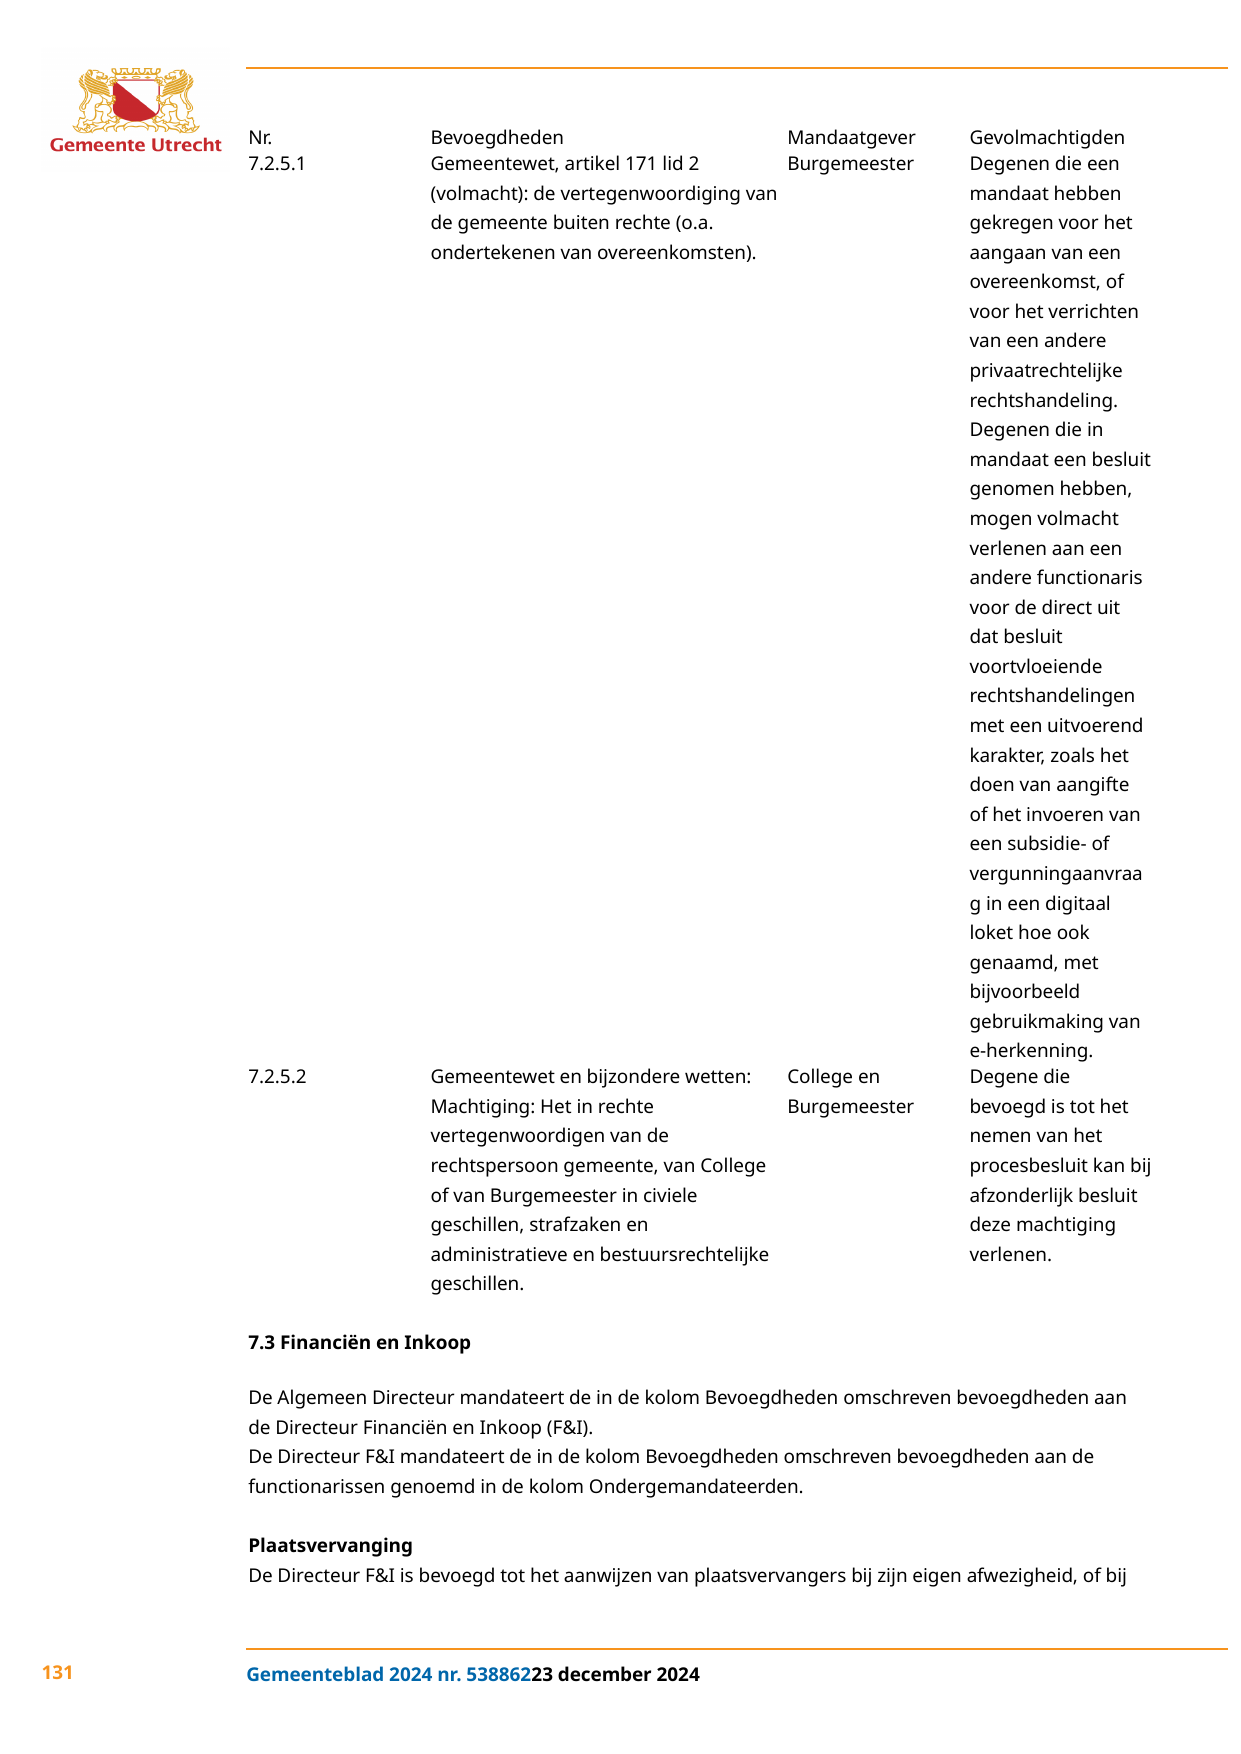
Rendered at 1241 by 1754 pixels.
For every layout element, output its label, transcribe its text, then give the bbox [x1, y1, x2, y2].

table_cell 7.2.5.2 [248, 1064, 430, 1296]
table_cell Gemeentewet, artikel 171 lid 2 (volmacht): de vertegenwoordiging van de gemeente buiten rechte (o.a. ondertekenen van overeenkomsten). [430, 150, 787, 1063]
table_header Bevoegdheden [430, 125, 787, 150]
table_cell Degenen die een mandaat hebben gekregen voor het aangaan van een overeenkomst, of voor het verrichten van een andere privaatrechtelijke rechtshandeling. Degenen die in mandaat een besluit genomen hebben, mogen volmacht verlenen aan een andere functionaris voor de direct uit dat besluit voortvloeiende rechtshandelingen met een uitvoerend karakter, zoals het doen van aangifte of het invoeren van een subsidie- of vergunningaanvraag in een digitaal loket hoe ook genaamd, met bijvoorbeeld gebruikmaking van e-herkenning. [969, 150, 1152, 1063]
text 7.3 Financiën en Inkoop [248, 1329, 1152, 1355]
text Plaatsvervanging [248, 1532, 1152, 1558]
table_header Mandaatgever [787, 125, 969, 150]
text De Directeur F&I mandateert de in de kolom Bevoegdheden omschreven bevoegdheden aan de functionarissen genoemd in de kolom Ondergemandateerden. [248, 1443, 1152, 1499]
table_cell Degene die bevoegd is tot het nemen van het procesbesluit kan bij afzonderlijk besluit deze machtiging verlenen. [969, 1064, 1152, 1296]
table_cell Burgemeester [787, 150, 969, 1063]
table_cell College en Burgemeester [787, 1064, 969, 1296]
table_header Nr. [248, 125, 430, 150]
table_cell 7.2.5.1 [248, 150, 430, 1063]
table_cell Gemeentewet en bijzondere wetten: Machtiging: Het in rechte vertegenwoordigen van de rechtspersoon gemeente, van College of van Burgemeester in civiele geschillen, strafzaken en administratieve en bestuursrechtelijke geschillen. [430, 1064, 787, 1296]
text De Algemeen Directeur mandateert de in de kolom Bevoegdheden omschreven bevoegdheden aan de Directeur Financiën en Inkoop (F&I). [248, 1384, 1152, 1440]
table_header Gevolmachtigden [969, 125, 1152, 150]
picture [41, 47, 231, 172]
text De Directeur F&I is bevoegd tot het aanwijzen van plaatsvervangers bij zijn eigen afwezigheid, of bij [248, 1562, 1152, 1588]
